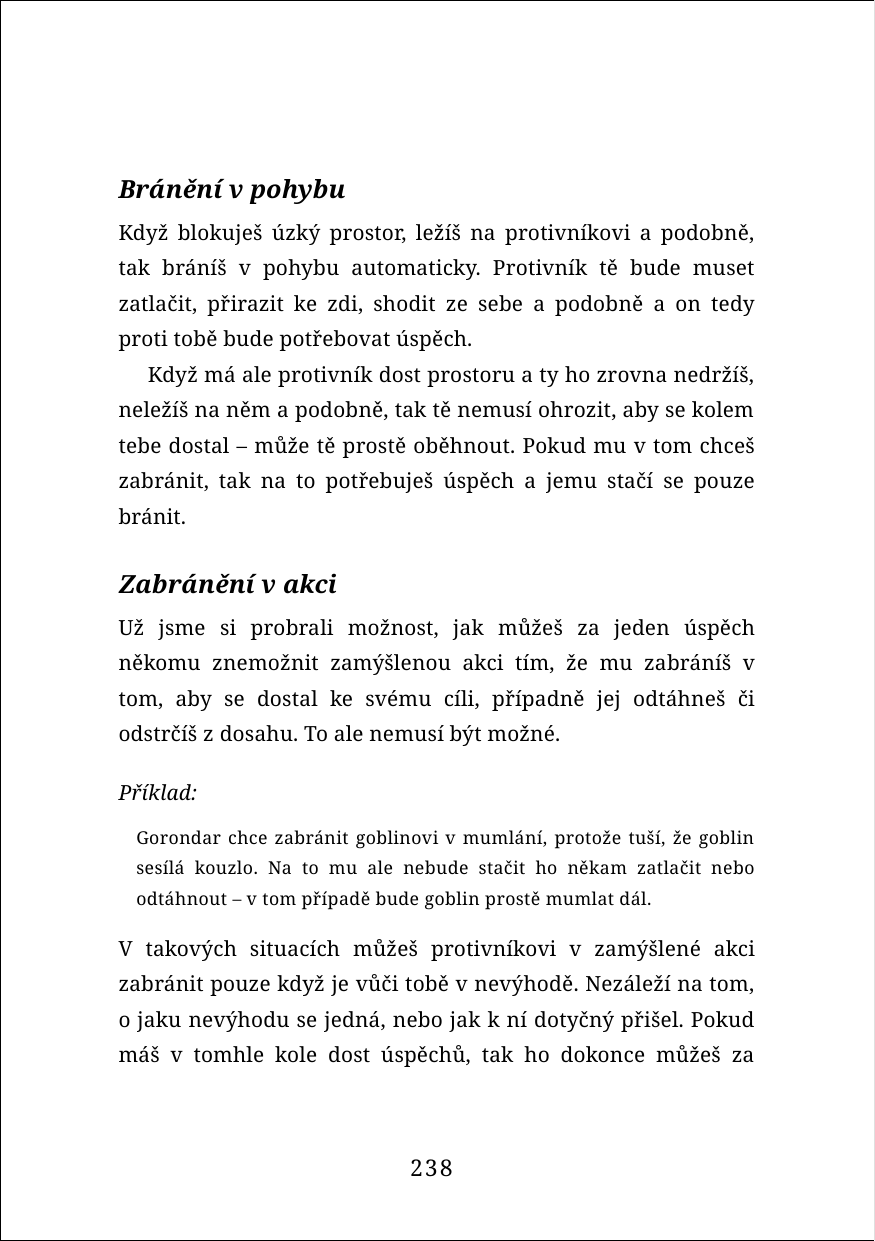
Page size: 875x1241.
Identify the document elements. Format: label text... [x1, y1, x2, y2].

subtitle Zabránění v akci [118, 567, 756, 601]
text V takových situacích můžeš protivníkovi v zamýšlené akci zabránit pouze když je vůči tobě v nevýhodě. Nezáleží na tom, o jaku nevýhodu se jedná, nebo jak k ní dotyčný přišel. Pokud máš v tomhle kole dost úspěchů, tak ho dokonce můžeš za [118, 934, 756, 1069]
text Gorondar chce zabránit goblinovi v mumlání, protože tuší, že goblin sesílá kouzlo. Na to mu ale nebude stačit ho někam zatlačit nebo odtáhnout – v tom případě bude goblin prostě mumlat dál. [136, 826, 756, 910]
text Příklad: [118, 778, 756, 807]
text Když blokuješ úzký prostor, ležíš na protivníkovi a podobně, tak bráníš v pohybu automaticky. Protivník tě bude muset zatlačit, přirazit ke zdi, shodit ze sebe a podobně a on tedy proti tobě bude potřebovat úspěch. Když má ale protivník dost prostoru a ty ho zrovna nedržíš, neležíš na něm a podobně, tak tě nemusí ohrozit, aby se kolem tebe dostal – může tě prostě oběhnout. Pokud mu v tom chceš zabránit, tak na to potřebuješ úspěch a jemu stačí se pouze bránit. [118, 218, 756, 530]
text Už jsme si probrali možnost, jak můžeš za jeden úspěch někomu znemožnit zamýšlenou akci tím, že mu zabráníš v tom, aby se dostal ke svému cíli, případně jej odtáhneš či odstrčíš z dosahu. To ale nemusí být možné. [118, 613, 756, 748]
subtitle Bránění v pohybu [118, 172, 756, 206]
